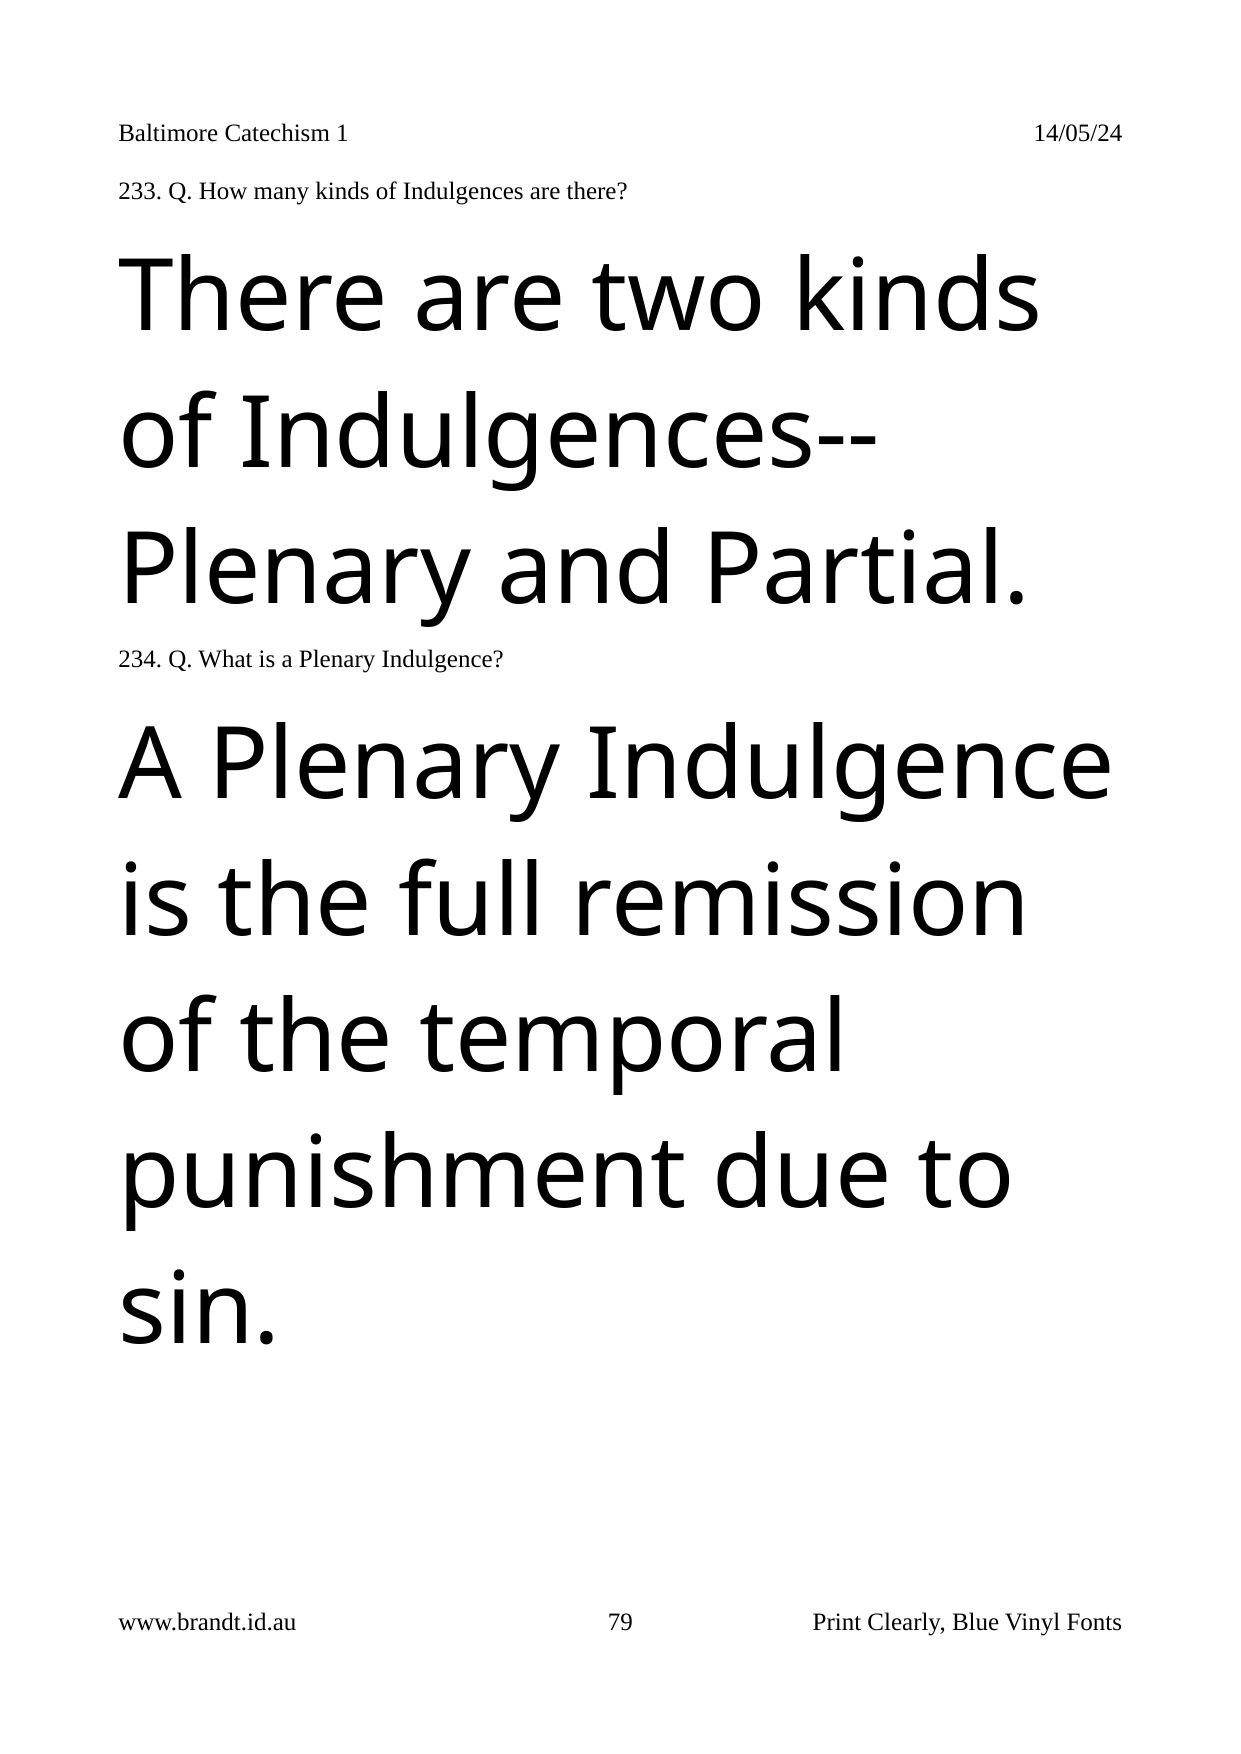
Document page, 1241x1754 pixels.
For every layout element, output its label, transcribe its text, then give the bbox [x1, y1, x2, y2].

text A Plenary Indulgence is the full remission of the temporal punishment due to sin. [118, 692, 1122, 1373]
text 233. Q. How many kinds of Indulgences are there? [118, 176, 1122, 205]
text There are two kinds of Indulgences--Plenary and Partial. [118, 224, 1122, 633]
text 234. Q. What is a Plenary Indulgence? [118, 644, 1122, 673]
